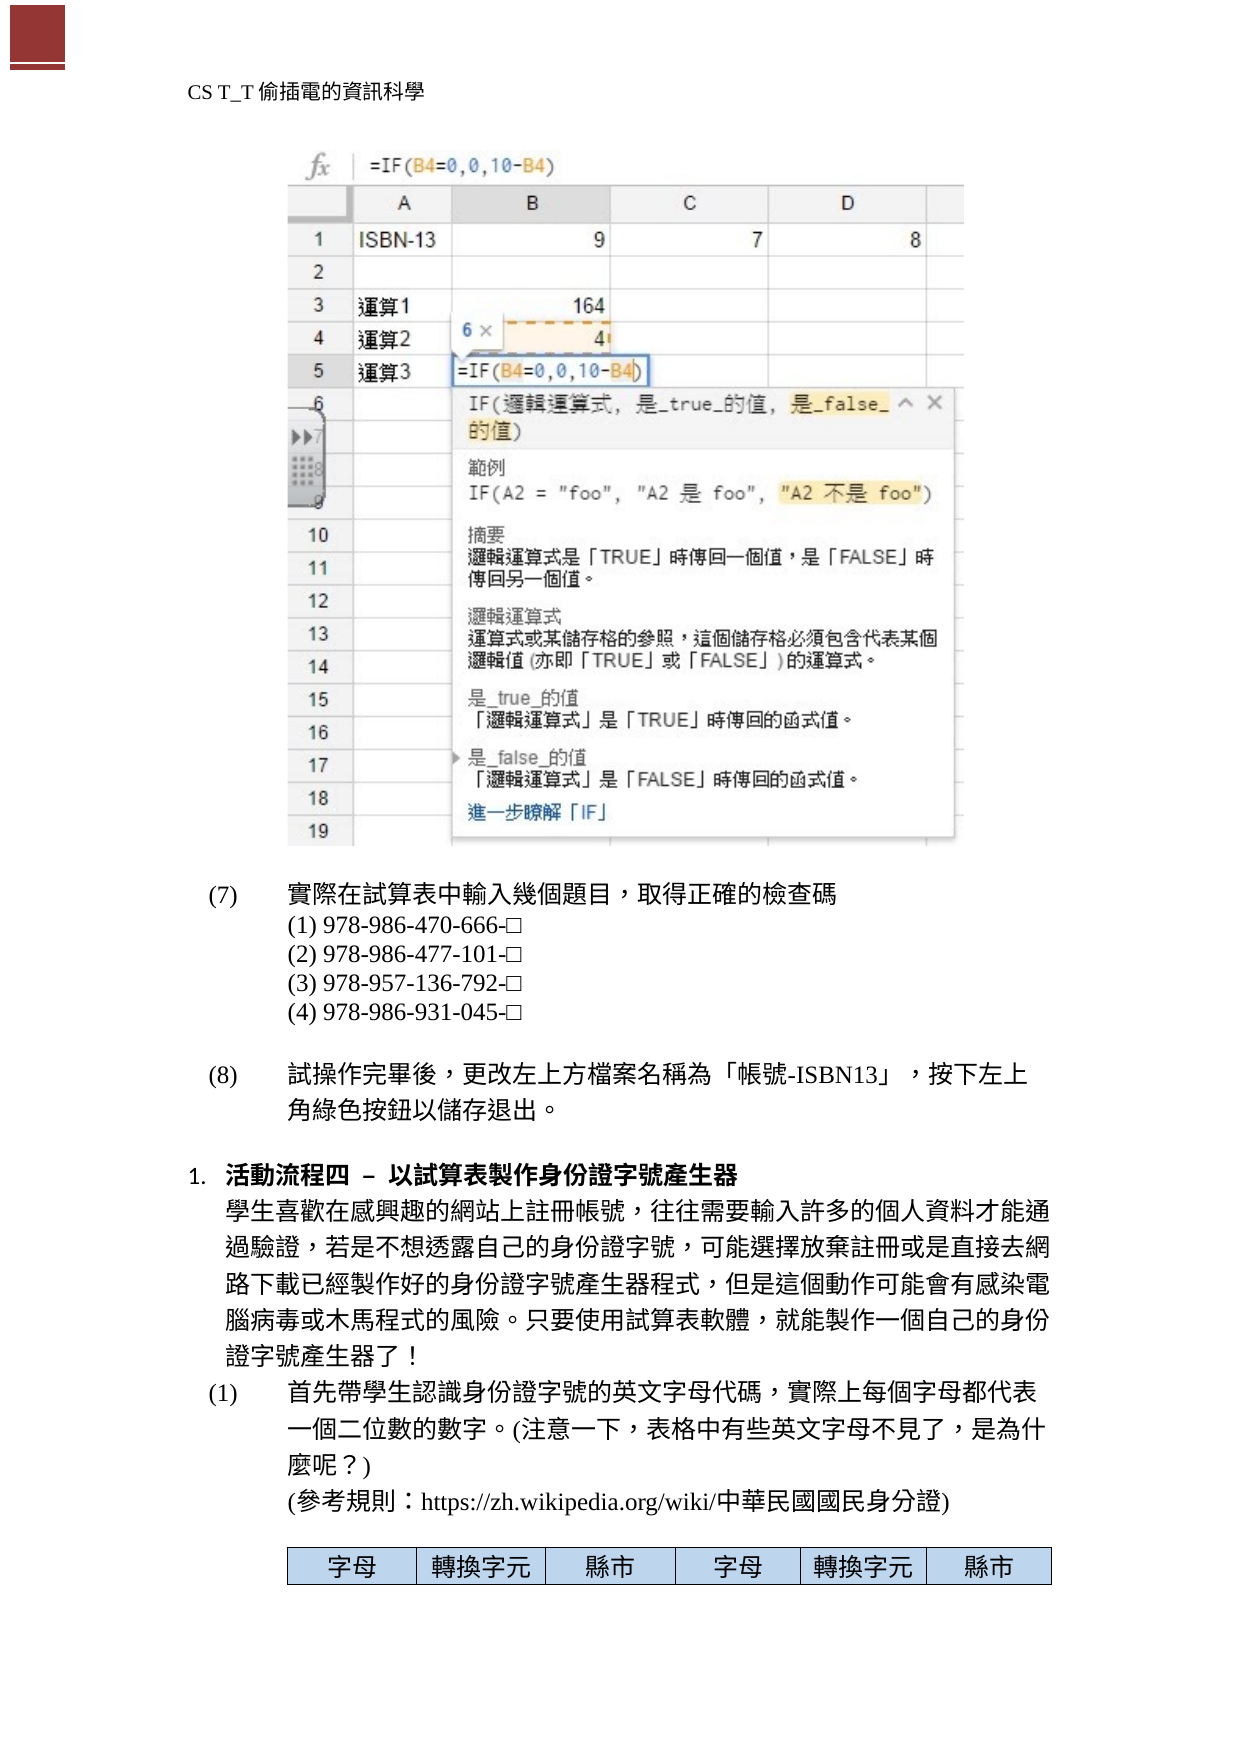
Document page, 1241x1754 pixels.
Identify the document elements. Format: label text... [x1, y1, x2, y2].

list 首先帶學生認識身份證字號的英文字母代碼，實際上每個字母都代表一個二位數的數字。(注意一下，表格中有些英文字母不見了，是為什麼呢？) [237, 1373, 1053, 1482]
table_header 字母 [676, 1548, 800, 1584]
list 試操作完畢後，更改左上方檔案名稱為「帳號-ISBN13」，按下左上角綠色按鈕以儲存退出。 [237, 1054, 1053, 1127]
text (4) 978-986-931-045-□ [287, 997, 1053, 1025]
text (3) 978-957-136-792-□ [287, 968, 1053, 997]
table_header 縣市 [927, 1548, 1051, 1584]
table_header 字母 [288, 1548, 416, 1584]
table_header 轉換字元 [417, 1548, 545, 1584]
text (1) 978-986-470-666-□ [287, 910, 1053, 939]
text 學生喜歡在感興趣的網站上註冊帳號，往往需要輸入許多的個人資料才能通過驗證，若是不想透露自己的身份證字號，可能選擇放棄註冊或是直接去網路下載已經製作好的身份證字號產生器程式，但是這個動作可能會有感染電腦病毒或木馬程式的風險。只要使用試算表軟體，就能製作一個自己的身份證字號產生器了！ [225, 1192, 1053, 1373]
text (參考規則：https://zh.wikipedia.org/wiki/中華民國國民身分證) [287, 1482, 1053, 1547]
picture [287, 150, 964, 846]
table_header 縣市 [546, 1548, 675, 1584]
list 活動流程四 – 以試算表製作身份證字號產生器 [187, 1155, 1053, 1192]
table_header 轉換字元 [801, 1548, 926, 1584]
text (2) 978-986-477-101-□ [287, 939, 1053, 968]
list 實際在試算表中輸入幾個題目，取得正確的檢查碼 [237, 874, 1053, 910]
